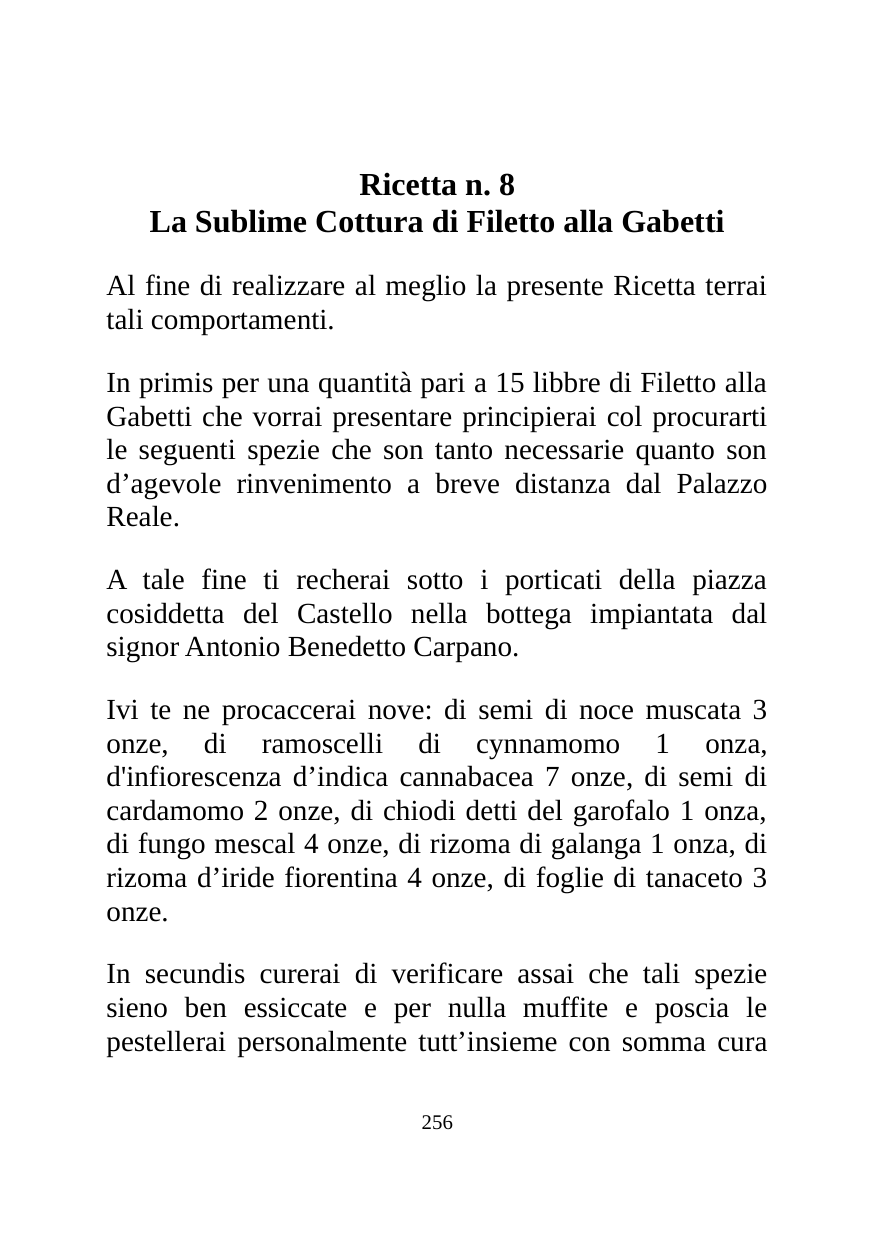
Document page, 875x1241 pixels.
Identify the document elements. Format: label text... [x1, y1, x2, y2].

subtitle Ricetta n. 8 La Sublime Cottura di Filetto alla Gabetti [106, 165, 768, 239]
text Al fine di realizzare al meglio la presente Ricetta terrai tali comportamenti. [106, 268, 768, 336]
text In secundis curerai di verificare assai che tali spezie sieno ben essiccate e per nulla muffite e poscia le pestellerai personalmente tutt’insieme con somma cura [106, 957, 768, 1057]
text Ivi te ne procaccerai nove: di semi di noce muscata 3 onze, di ramoscelli di cynnamomo 1 onza, d'infiorescenza d’indica cannabacea 7 onze, di semi di cardamomo 2 onze, di chiodi detti del garofalo 1 onza, di fungo mescal 4 onze, di rizoma di galanga 1 onza, di rizoma d’iride fiorentina 4 onze, di foglie di tanaceto 3 onze. [106, 692, 768, 927]
text A tale fine ti recherai sotto i porticati della piazza cosiddetta del Castello nella bottega impiantata dal signor Antonio Benedetto Carpano. [106, 562, 768, 663]
text In primis per una quantità pari a 15 libbre di Filetto alla Gabetti che vorrai presentare principierai col procurarti le seguenti spezie che son tanto necessarie quanto son d’agevole rinvenimento a breve distanza dal Palazzo Reale. [106, 365, 768, 533]
